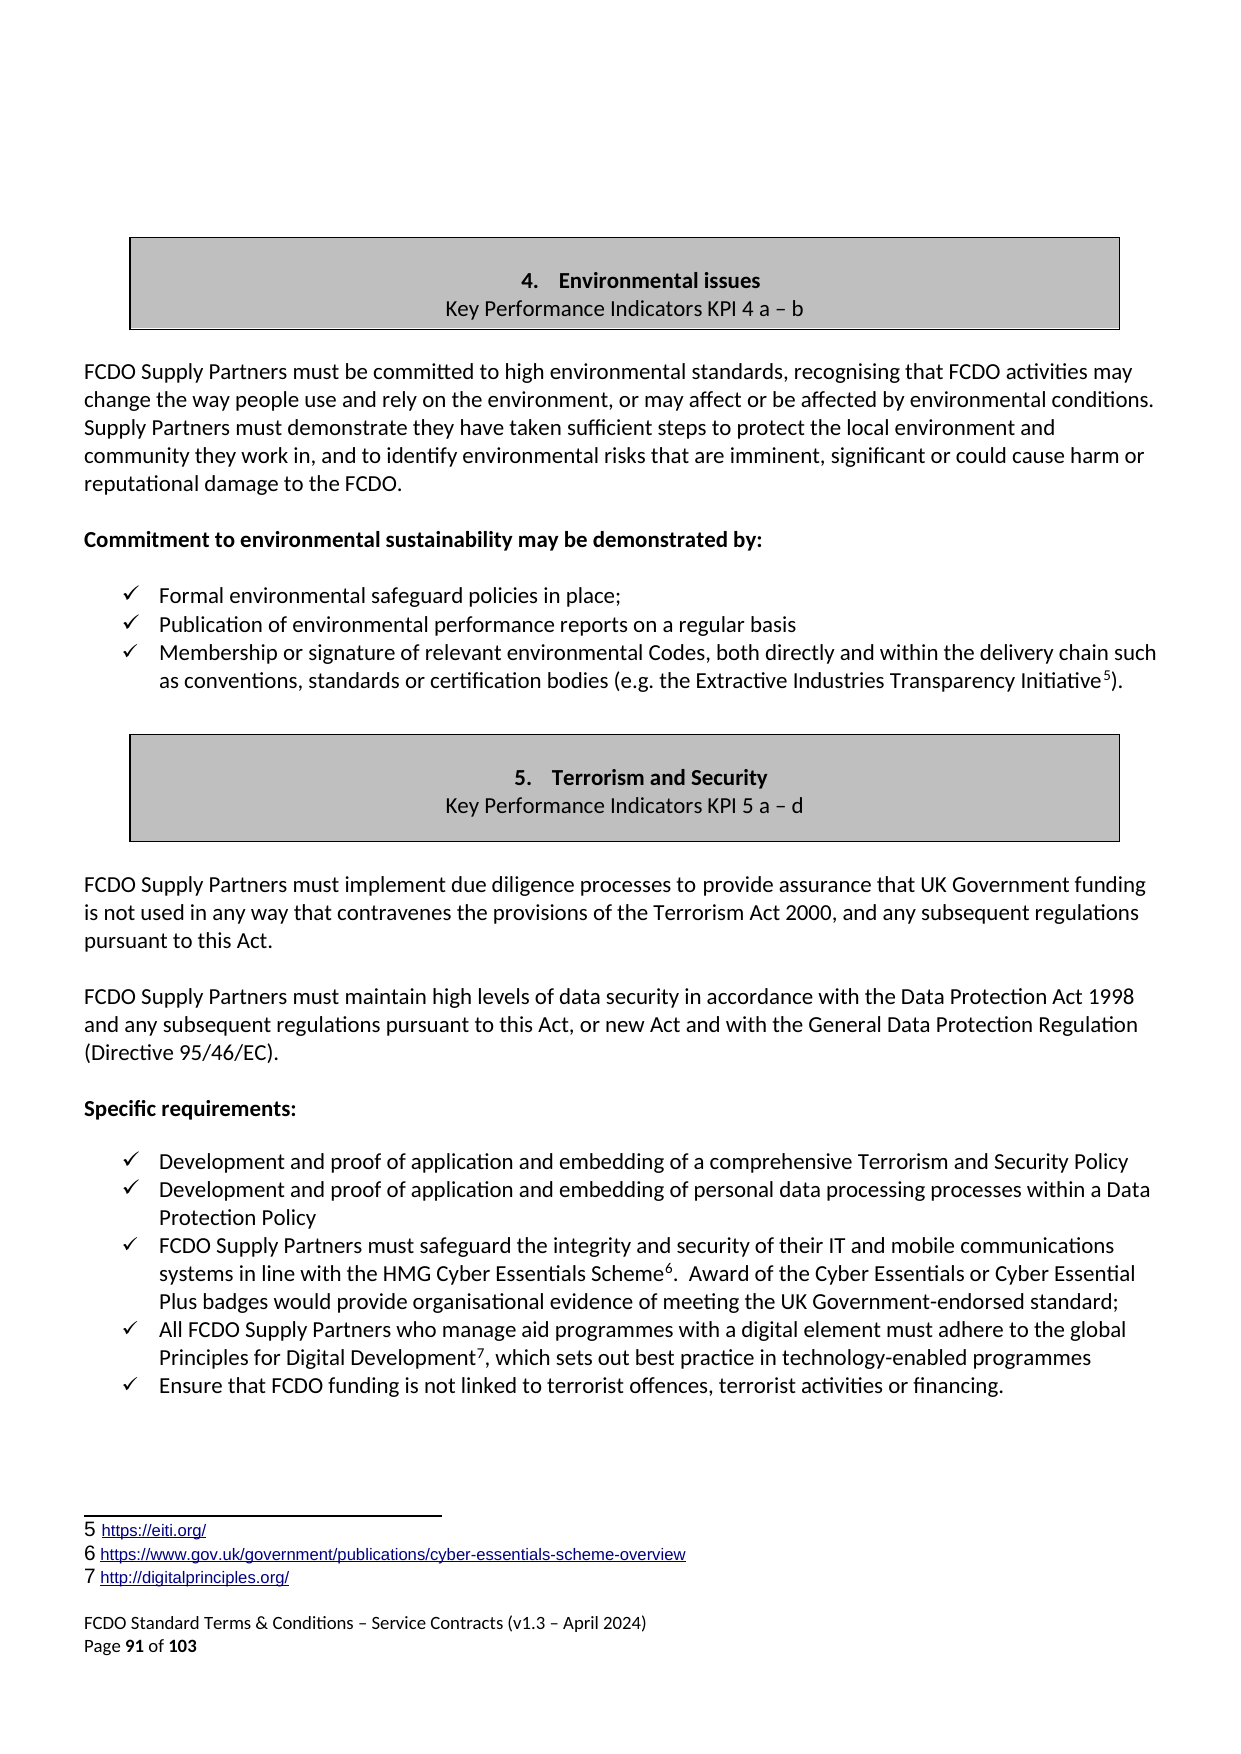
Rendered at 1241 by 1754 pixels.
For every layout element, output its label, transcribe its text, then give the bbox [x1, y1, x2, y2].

list All FCDO Supply Partners who manage aid programmes with a digital element must adhere to the global Principles for Digital Development, which sets out best practice in technology-enabled programmes [121, 1316, 1166, 1372]
text Commitment to environmental sustainability may be demonstrated by: [84, 526, 1166, 554]
table_header Terrorism and Security Key Performance Indicators KPI 5 a – d [131, 735, 1119, 841]
list http://digitalprinciples.org/ [84, 1564, 1166, 1588]
list Development and proof of application and embedding of a comprehensive Terrorism and Security Policy [121, 1147, 1166, 1175]
list https://eiti.org/ [84, 1516, 1166, 1540]
table_header Environmental issues Key Performance Indicators KPI 4 a – b [131, 238, 1119, 328]
list Publication of environmental performance reports on a regular basis [121, 610, 1166, 638]
text FCDO Supply Partners must be committed to high environmental standards, recognising that FCDO activities may change the way people use and rely on the environment, or may affect or be affected by environmental conditions. Supply Partners must demonstrate they have taken sufficient steps to protect the local environment and community they work in, and to identify environmental risks that are imminent, significant or could cause harm or reputational damage to the FCDO. [84, 357, 1166, 498]
list https://www.gov.uk/government/publications/cyber-essentials-scheme-overview [84, 1540, 1166, 1564]
text Specific requirements: [84, 1094, 1166, 1122]
text FCDO Supply Partners must maintain high levels of data security in accordance with the Data Protection Act 1998 and any subsequent regulations pursuant to this Act, or new Act and with the General Data Protection Regulation (Directive 95/46/EC). [84, 982, 1166, 1066]
list FCDO Supply Partners must safeguard the integrity and security of their IT and mobile communications systems in line with the HMG Cyber Essentials Scheme. Award of the Cyber Essentials or Cyber Essential Plus badges would provide organisational evidence of meeting the UK Government-endorsed standard; [121, 1231, 1166, 1316]
list Ensure that FCDO funding is not linked to terrorist offences, terrorist activities or financing. [121, 1372, 1166, 1399]
text FCDO Supply Partners must implement due diligence processes to provide assurance that UK Government funding is not used in any way that contravenes the provisions of the Terrorism Act 2000, and any subsequent regulations pursuant to this Act. [84, 870, 1166, 954]
list Membership or signature of relevant environmental Codes, both directly and within the delivery chain such as conventions, standards or certification bodies (e.g. the Extractive Industries Transparency Initiative). [121, 638, 1166, 694]
list Development and proof of application and embedding of personal data processing processes within a Data Protection Policy [121, 1175, 1166, 1231]
list Formal environmental safeguard policies in place; [121, 582, 1166, 610]
